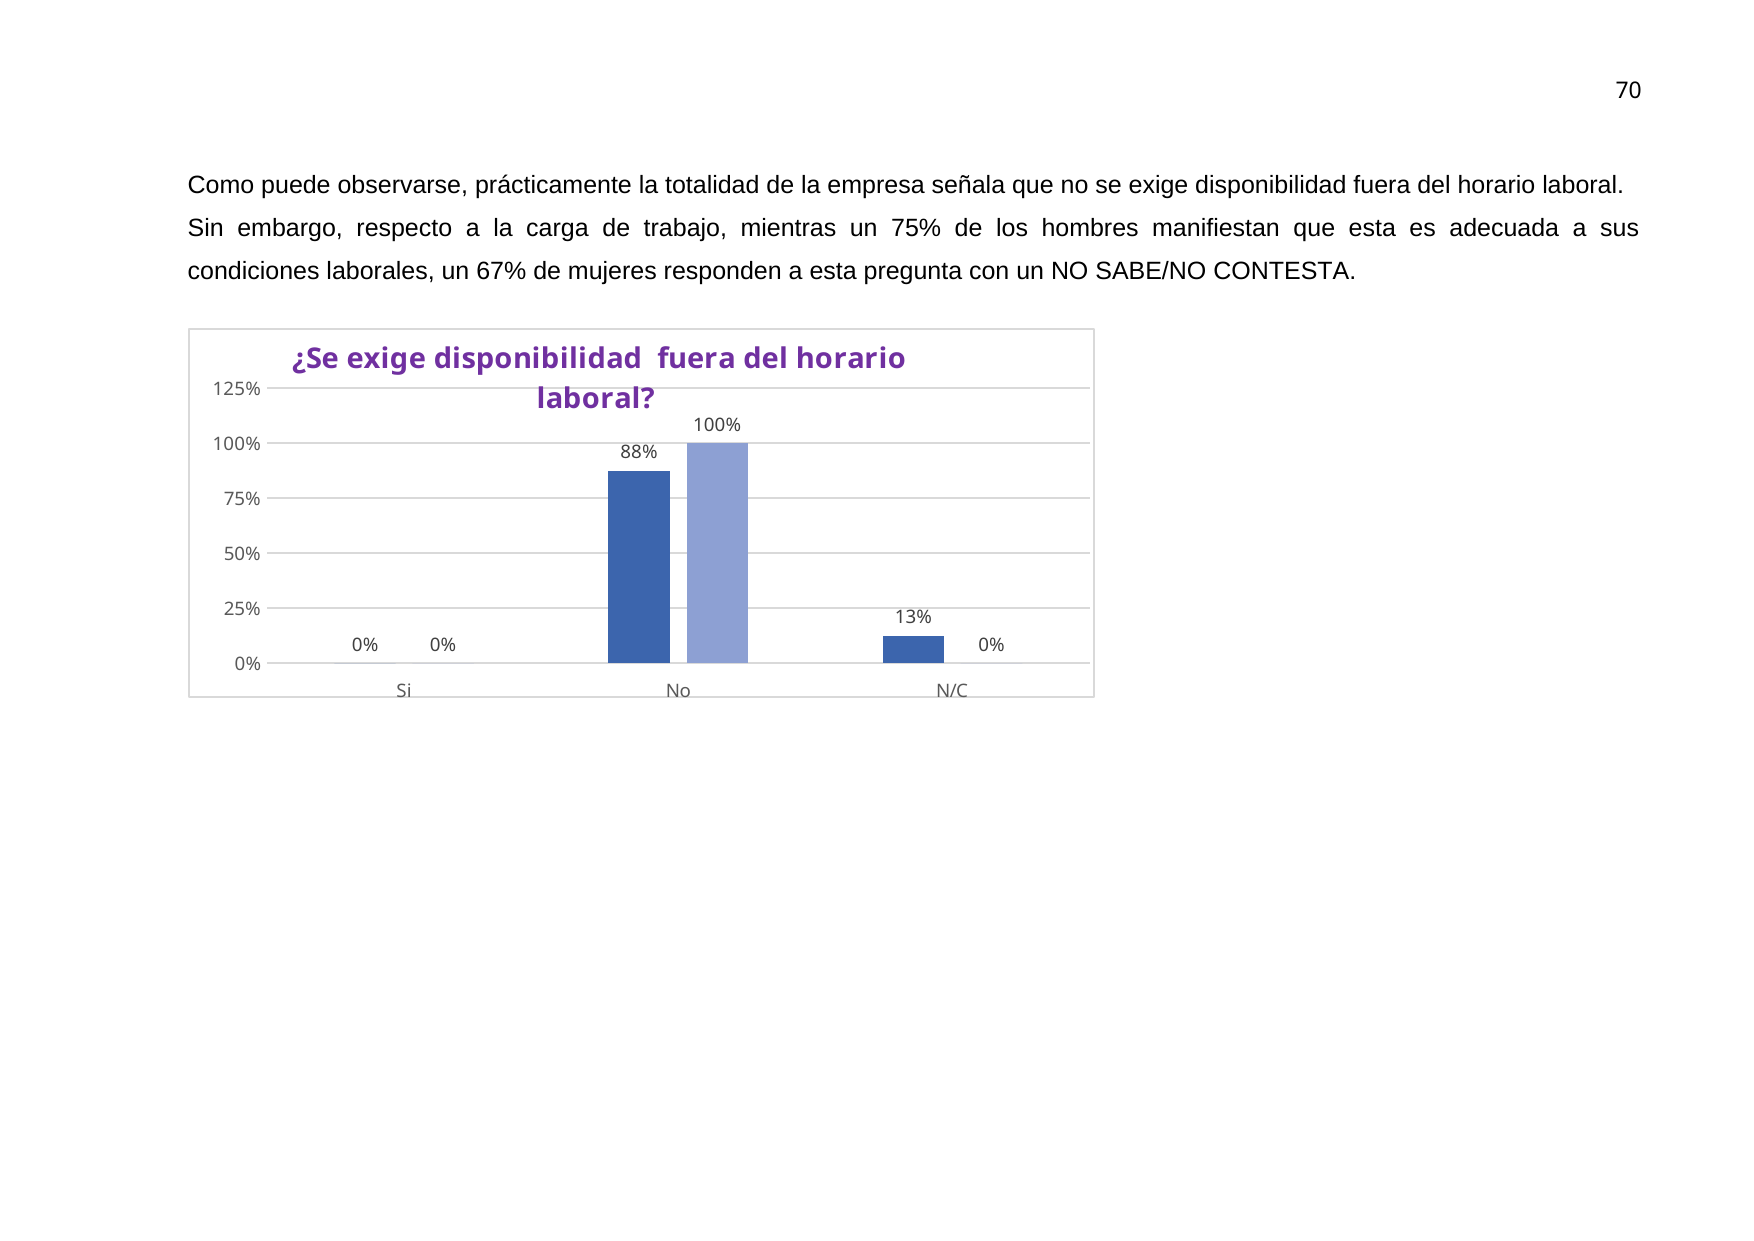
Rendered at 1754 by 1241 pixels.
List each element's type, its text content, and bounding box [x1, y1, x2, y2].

text Sin embargo, respecto a la carga de trabajo, mientras un 75% de los hombres manifiestan que esta es adecuada a sus condiciones laborales, un 67% de mujeres responden a esta pregunta con un NO SABE/NO CONTESTA. [187, 213, 1641, 285]
text Como puede observarse, prácticamente la totalidad de la empresa señala que no se exige disponibilidad fuera del horario laboral. [187, 170, 1641, 199]
